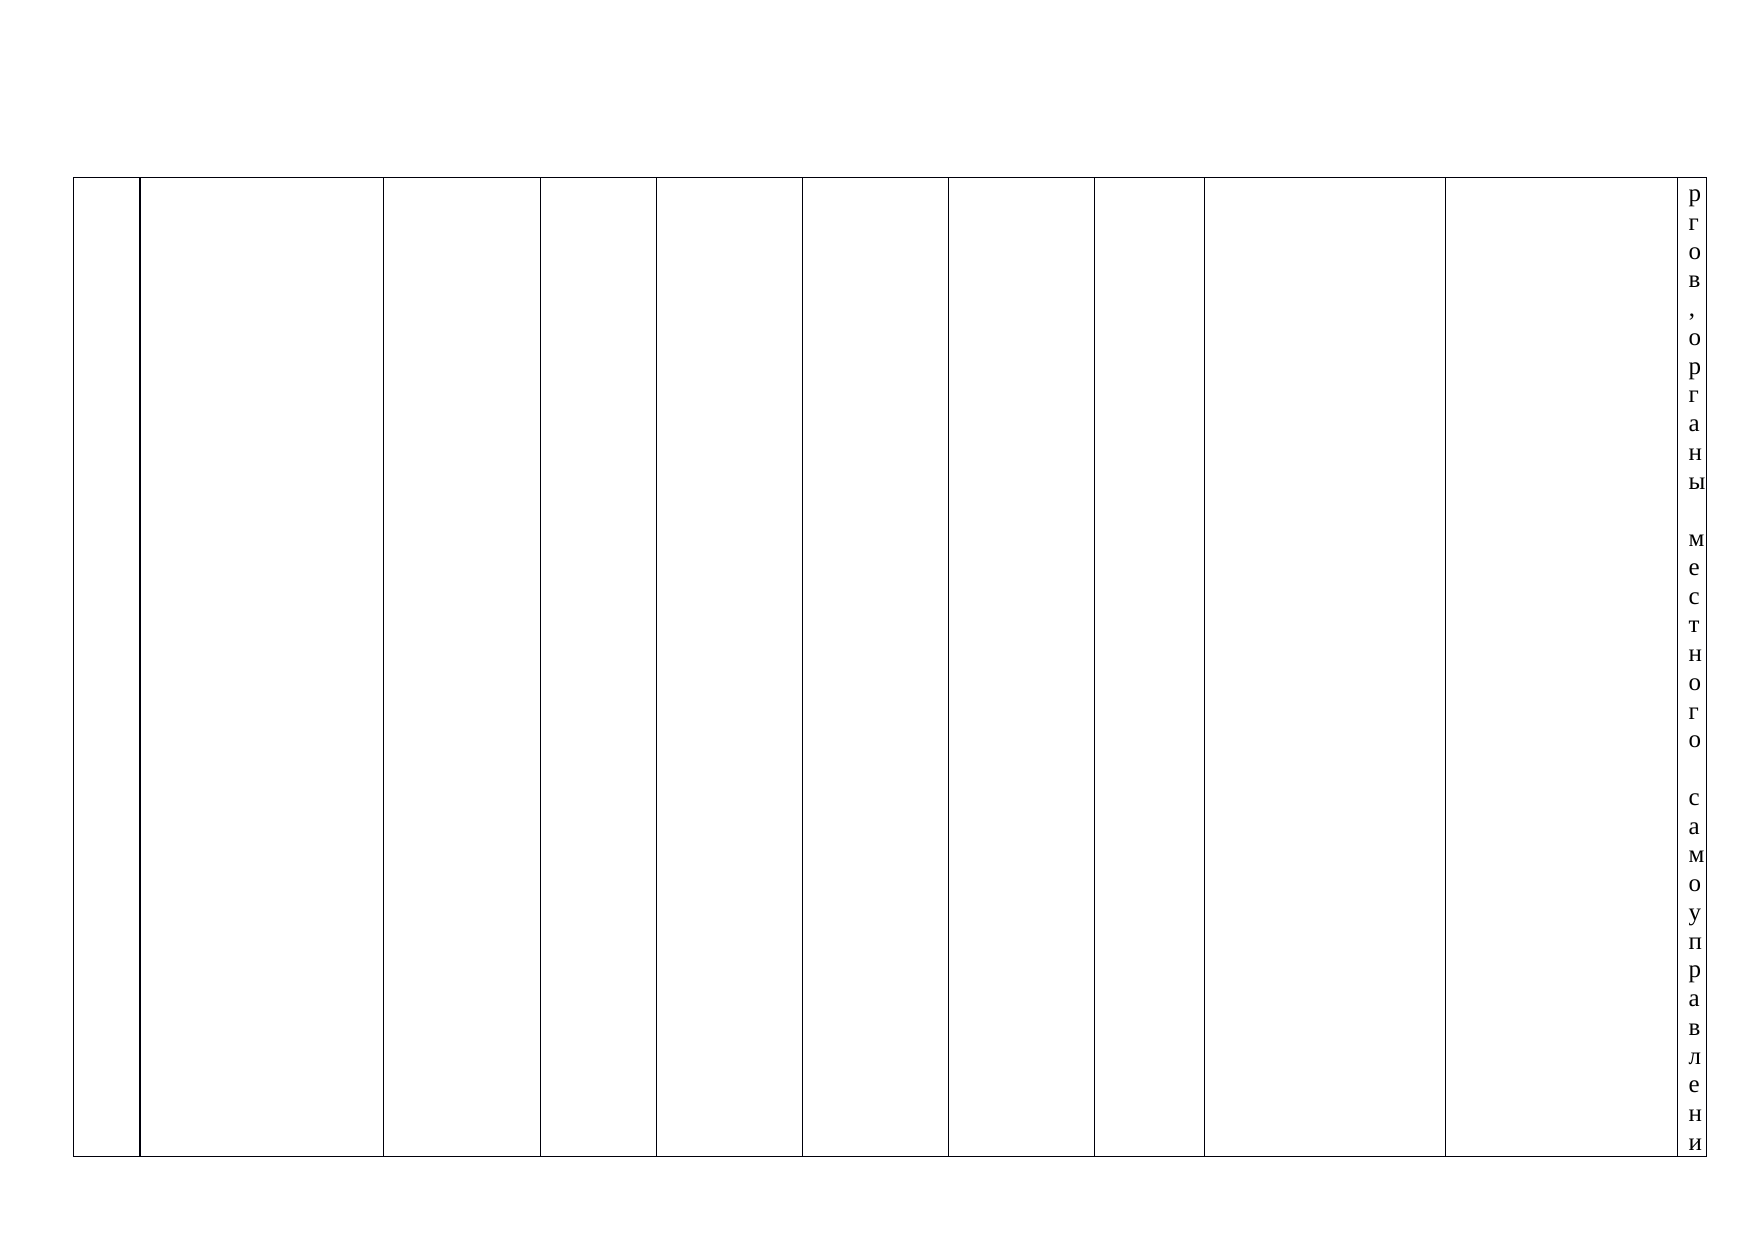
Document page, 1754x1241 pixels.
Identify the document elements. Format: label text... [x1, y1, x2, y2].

table_cell ргов, органы местного самоуправлени [1678, 178, 1706, 1156]
table_cell [1446, 178, 1677, 1156]
table_cell [384, 178, 540, 1156]
table_cell [541, 178, 656, 1156]
table_cell [141, 178, 383, 1156]
table_cell [1095, 178, 1204, 1156]
table_cell [1205, 178, 1445, 1156]
table_cell [74, 178, 139, 1156]
table_cell [949, 178, 1094, 1156]
table_cell [803, 178, 948, 1156]
table_cell [657, 178, 802, 1156]
